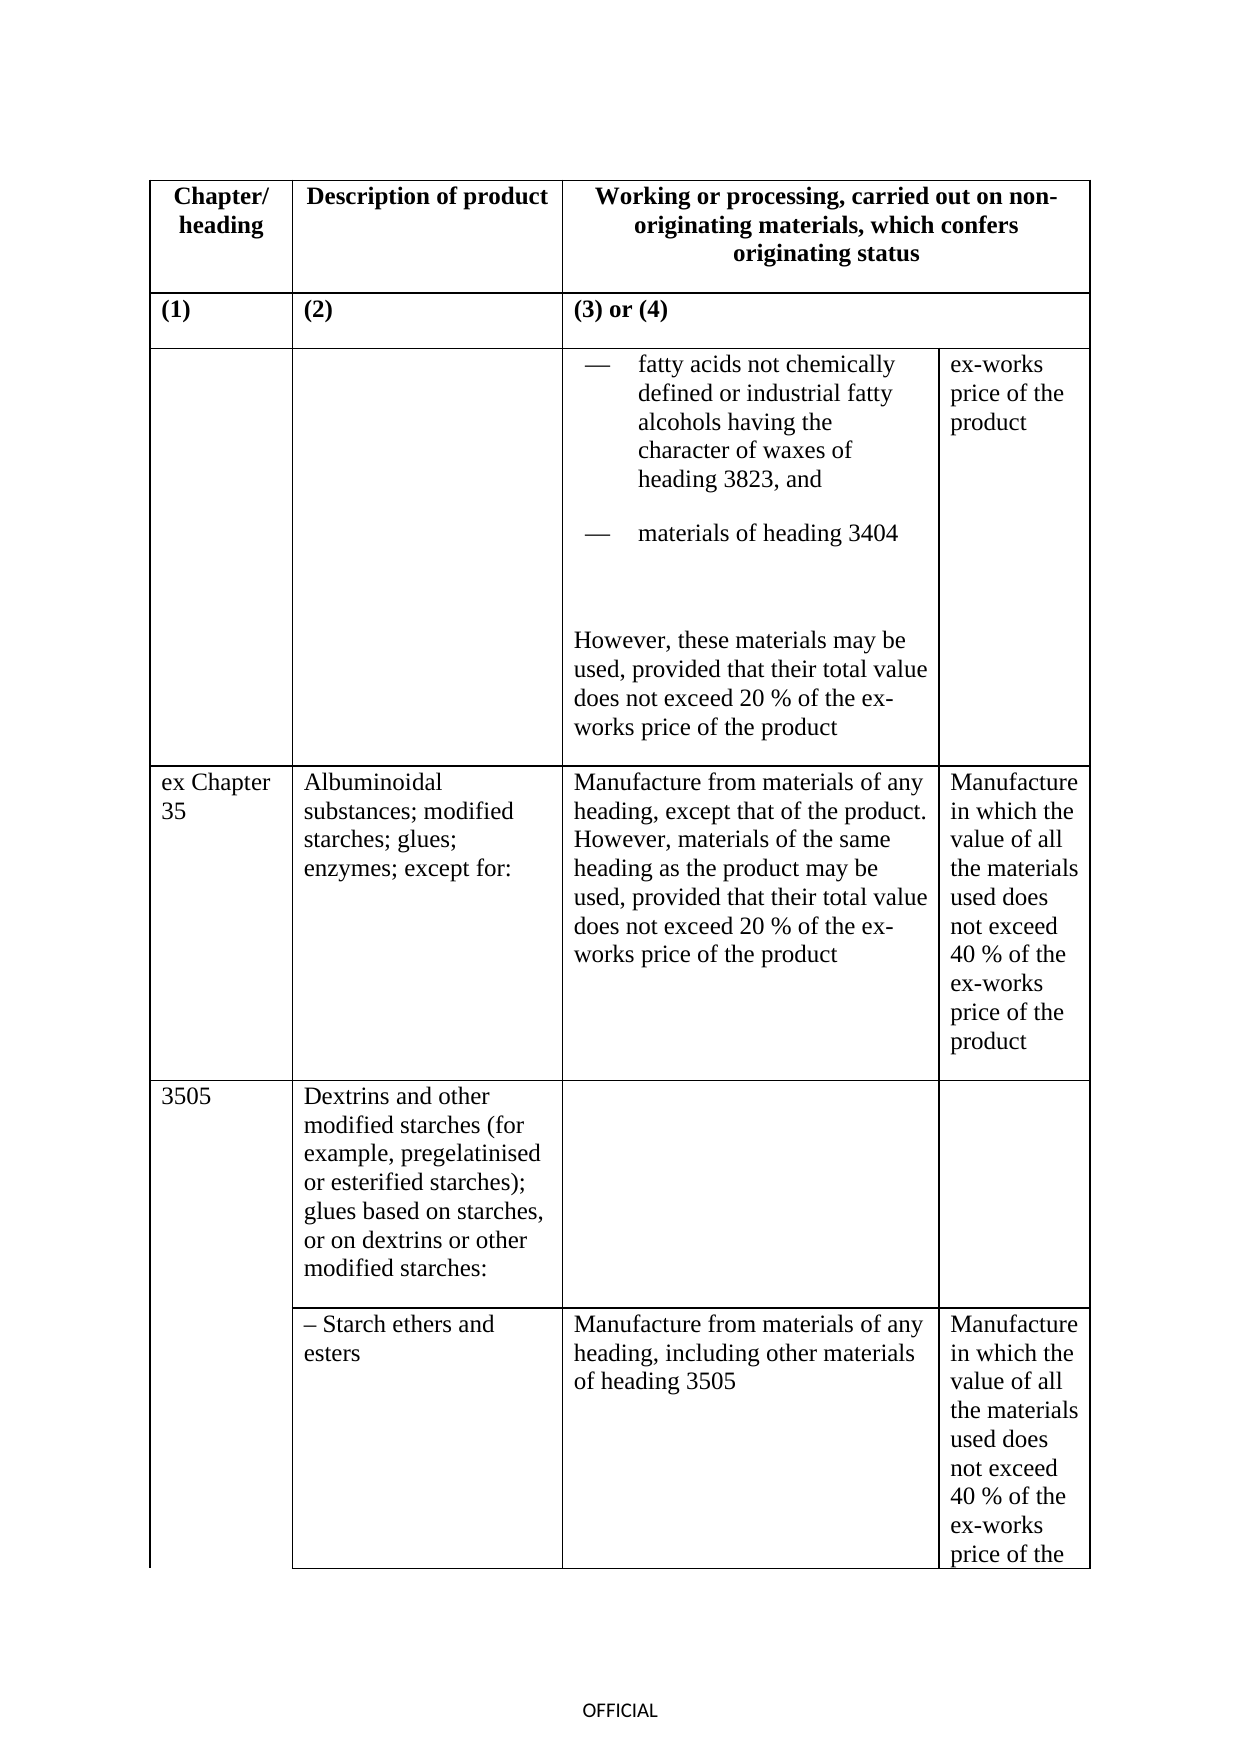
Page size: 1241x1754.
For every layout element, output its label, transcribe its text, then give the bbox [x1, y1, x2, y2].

table_header Description of product [293, 181, 562, 292]
table_cell ex Chapter 35 [151, 767, 292, 1079]
table_cell (2) [293, 294, 562, 348]
table_cell [563, 1081, 938, 1307]
table_cell Manufacture from materials of any heading, including other materials of heading 3505 [563, 1309, 938, 1568]
table_cell [293, 349, 562, 765]
table_cell (1) [151, 294, 292, 348]
table_cell [151, 349, 292, 765]
table_cell Albuminoidal substances; modified starches; glues; enzymes; except for: [293, 767, 562, 1079]
table_cell Manufacture in which the value of all the materials used does not exceed 40 % of the ex-works price of the product [940, 767, 1089, 1079]
table_cell 3505 [151, 1081, 292, 1307]
table_cell ex-works price of the product [940, 349, 1089, 765]
table_cell Manufacture from materials of any heading, except that of the product. However, materials of the same heading as the product may be used, provided that their total value does not exceed 20 % of the ex-works price of the product [563, 767, 938, 1079]
table_cell [940, 1081, 1089, 1307]
table_cell materials of heading 3404 [627, 518, 928, 572]
table_cell However, these materials may be used, provided that their total value does not exceed 20 % of the ex-works price of the product [563, 349, 938, 765]
table_cell [151, 1307, 292, 1568]
table_cell (3) or (4) [563, 294, 1089, 348]
table_cell Manufacture in which the value of all the materials used does not exceed 40 % of the ex-works price of the [940, 1309, 1089, 1568]
table_header Working or processing, carried out on non-originating materials, which confers originating status [563, 181, 1089, 292]
table_cell — [574, 349, 627, 518]
table_cell Dextrins and other modified starches (for example, pregelatinised or esterified starches); glues based on starches, or on dextrins or other modified starches: [293, 1081, 562, 1307]
table_header Chapter/ heading [151, 181, 292, 292]
table_cell — [574, 518, 627, 572]
table_cell – Starch ethers and esters [293, 1309, 562, 1568]
table_cell fatty acids not chemically defined or industrial fatty alcohols having the character of waxes of heading 3823, and [627, 349, 928, 518]
